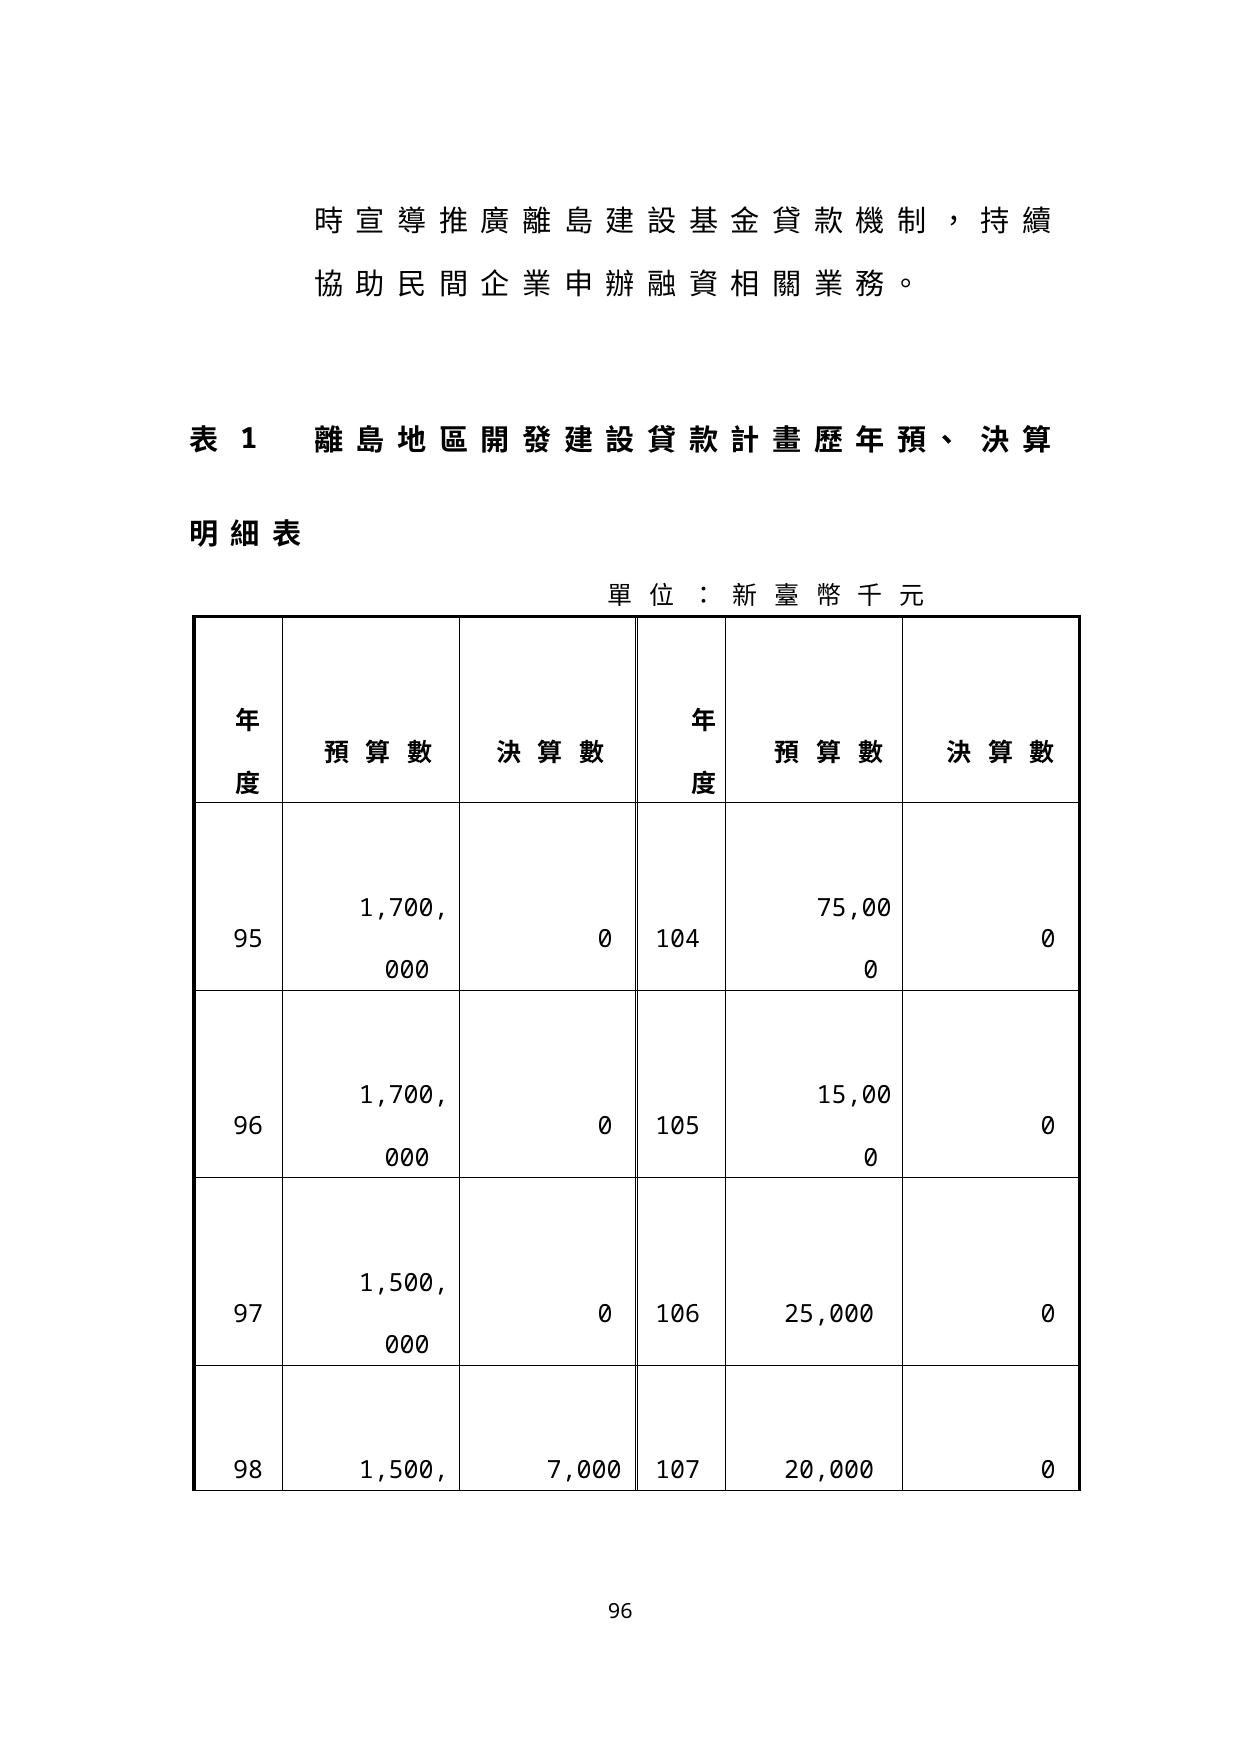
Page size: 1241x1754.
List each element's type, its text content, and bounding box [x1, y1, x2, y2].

table_cell 1,500,000 [283, 1178, 459, 1365]
table_cell 15,000 [726, 991, 902, 1177]
table_header 年度 [196, 618, 282, 802]
table_cell 20,000 [726, 1366, 902, 1490]
table_cell 98 [196, 1366, 282, 1490]
table_cell 0 [460, 991, 635, 1177]
table_cell 105 [638, 991, 725, 1177]
table_cell 106 [638, 1178, 725, 1365]
table_cell 104 [638, 803, 725, 990]
table_cell 0 [903, 803, 1078, 990]
table_cell 1,700,000 [283, 803, 459, 990]
text 單位：新臺幣千元 [166, 552, 1058, 615]
table_cell 97 [196, 1178, 282, 1365]
table_cell 107 [638, 1366, 725, 1490]
table_cell 1,500, [283, 1366, 459, 1490]
table_cell 7,000 [460, 1366, 635, 1490]
table_cell 96 [196, 991, 282, 1177]
table_header 預算數 [726, 618, 902, 802]
table_cell 75,000 [726, 803, 902, 990]
table_cell 1,700,000 [283, 991, 459, 1177]
table_cell 95 [196, 803, 282, 990]
text 表1 離島地區開發建設貸款計畫歷年預、決算明細表 [166, 365, 1058, 552]
table_cell 25,000 [726, 1178, 902, 1365]
table_cell 0 [903, 991, 1078, 1177]
table_header 年度 [638, 618, 725, 802]
table_cell 0 [460, 803, 635, 990]
table_header 決算數 [903, 618, 1078, 802]
table_header 預算數 [283, 618, 459, 802]
table_cell 0 [460, 1178, 635, 1365]
text 時宣導推廣離島建設基金貸款機制，持續協助民間企業申辦融資相關業務。 [271, 177, 1058, 302]
table_cell 0 [903, 1178, 1078, 1365]
table_cell 0 [903, 1366, 1078, 1490]
table_header 決算數 [460, 618, 635, 802]
